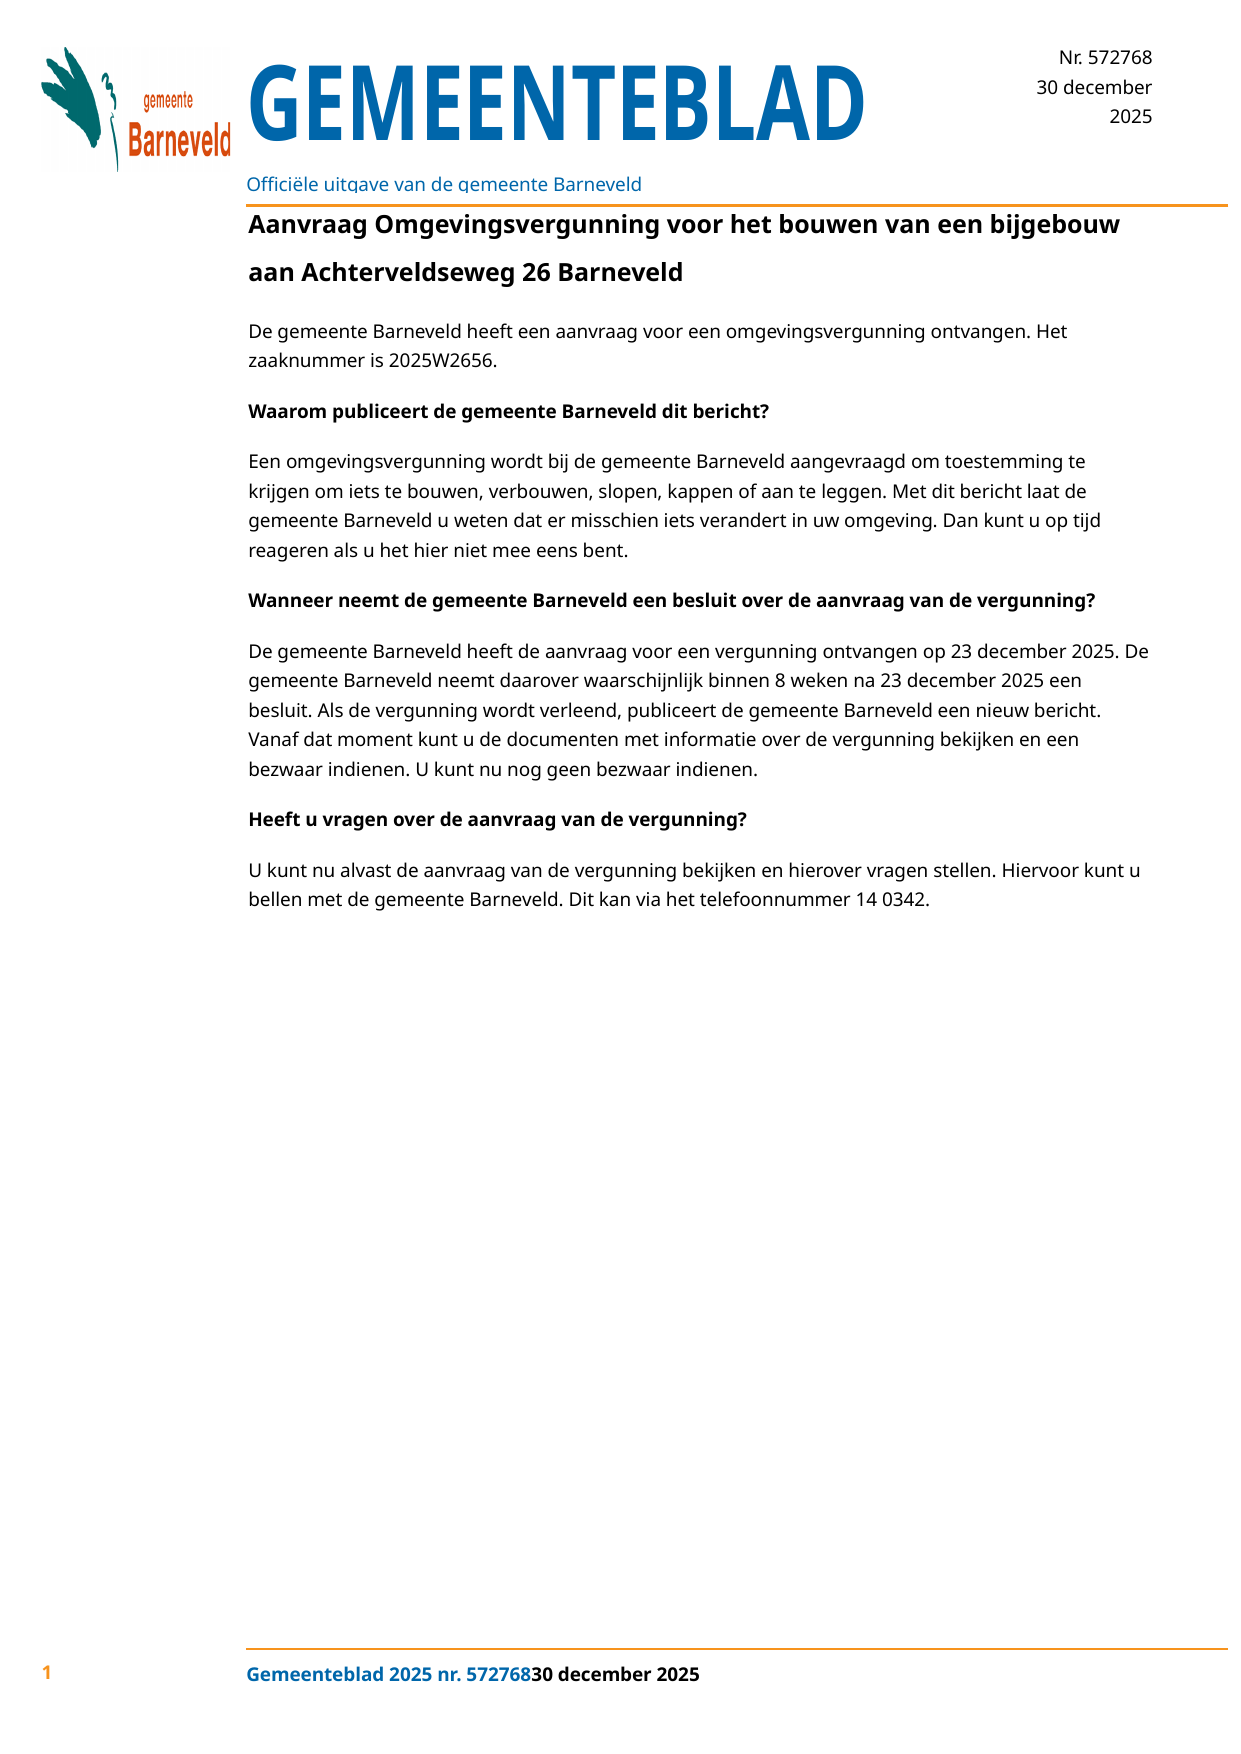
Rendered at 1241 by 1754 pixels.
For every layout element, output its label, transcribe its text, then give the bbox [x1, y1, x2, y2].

text De gemeente Barneveld heeft een aanvraag voor een omgevingsvergunning ontvangen. Het zaaknummer is 2025W2656. [248, 318, 1152, 373]
text Aanvraag Omgevingsvergunning voor het bouwen van een bijgebouw aan Achterveldseweg 26 Barneveld [248, 207, 1152, 288]
text Waarom publiceert de gemeente Barneveld dit bericht? [248, 398, 1152, 424]
text U kunt nu alvast de aanvraag van de vergunning bekijken en hierover vragen stellen. Hiervoor kunt u bellen met de gemeente Barneveld. Dit kan via het telefoonnummer 14 0342. [248, 857, 1152, 912]
text Een omgevingsvergunning wordt bij de gemeente Barneveld aangevraagd om toestemming te krijgen om iets te bouwen, verbouwen, slopen, kappen of aan te leggen. Met dit bericht laat de gemeente Barneveld u weten dat er misschien iets verandert in uw omgeving. Dan kunt u op tijd reageren als u het hier niet mee eens bent. [248, 448, 1152, 563]
text Heeft u vragen over de aanvraag van de vergunning? [248, 807, 1152, 832]
text De gemeente Barneveld heeft de aanvraag voor een vergunning ontvangen op 23 december 2025. De gemeente Barneveld neemt daarover waarschijnlijk binnen 8 weken na 23 december 2025 een besluit. Als de vergunning wordt verleend, publiceert de gemeente Barneveld een nieuw bericht. Vanaf dat moment kunt u de documenten met informatie over de vergunning bekijken en een bezwaar indienen. U kunt nu nog geen bezwaar indienen. [248, 638, 1152, 782]
text Wanneer neemt de gemeente Barneveld een besluit over de aanvraag van de vergunning? [248, 587, 1152, 613]
picture [41, 47, 231, 172]
